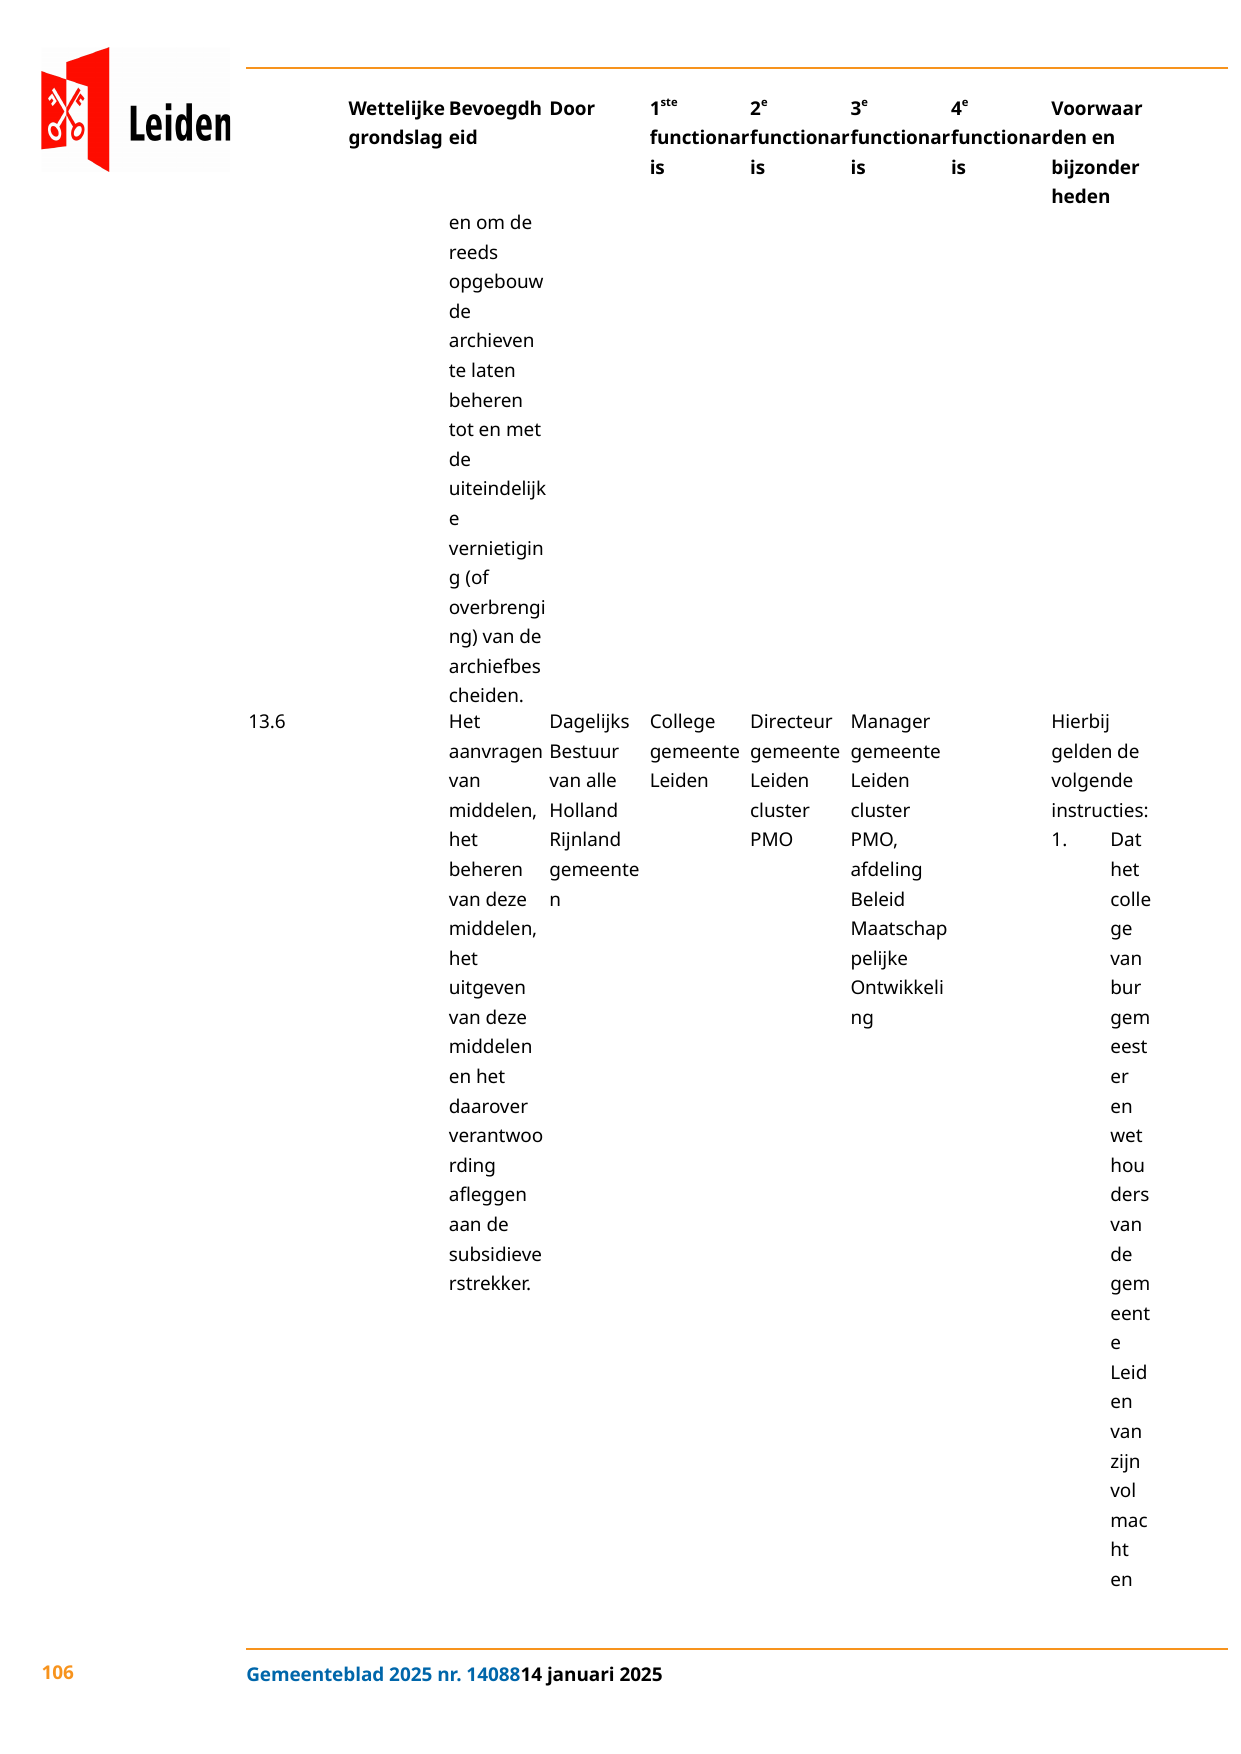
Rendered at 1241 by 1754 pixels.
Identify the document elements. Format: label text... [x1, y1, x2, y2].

table_header 1ste functionaris [650, 95, 750, 209]
table_cell [951, 209, 1051, 708]
table_cell Hierbij gelden de volgende instructies: Dat het college van burgemeester en wethouders van de gemeente Leiden van zijn volmacht en [1051, 708, 1152, 1592]
table_cell Manager gemeente Leiden cluster PMO, afdeling Beleid Maatschappelijke Ontwikkeling [850, 708, 951, 1592]
table_header Wettelijke grondslag [348, 95, 449, 209]
table_cell Het aanvragen van middelen, het beheren van deze middelen, het uitgeven van deze middelen en het daarover verantwoording afleggen aan de subsidieverstrekker. [449, 708, 549, 1592]
table_cell [850, 209, 951, 708]
table_cell 13.6 [248, 708, 348, 1592]
table_cell [348, 209, 449, 708]
table_cell [1051, 209, 1152, 708]
table_header Voorwaarden en bijzonderheden [1051, 95, 1152, 209]
table_cell College gemeente Leiden [650, 708, 750, 1592]
table_header 2e functionaris [750, 95, 850, 209]
table_cell [951, 708, 1051, 1592]
picture [41, 47, 231, 172]
table_cell [750, 209, 850, 708]
table_header [248, 95, 348, 209]
table_cell en om de reeds opgebouwde archieven te laten beheren tot en met de uiteindelijke vernietiging (of overbrenging) van de archiefbescheiden. [449, 209, 549, 708]
table_header Door [549, 95, 649, 209]
table_cell [650, 209, 750, 708]
table_header Bevoegdheid [449, 95, 549, 209]
table_cell [348, 708, 449, 1592]
table_cell Dagelijks Bestuur van alle Holland Rijnland gemeenten [549, 708, 649, 1592]
table_cell [248, 209, 348, 708]
table_cell Directeur gemeente Leiden cluster PMO [750, 708, 850, 1592]
table_header 4e functionaris [951, 95, 1051, 209]
table_cell [549, 209, 649, 708]
table_header 3e functionaris [850, 95, 951, 209]
